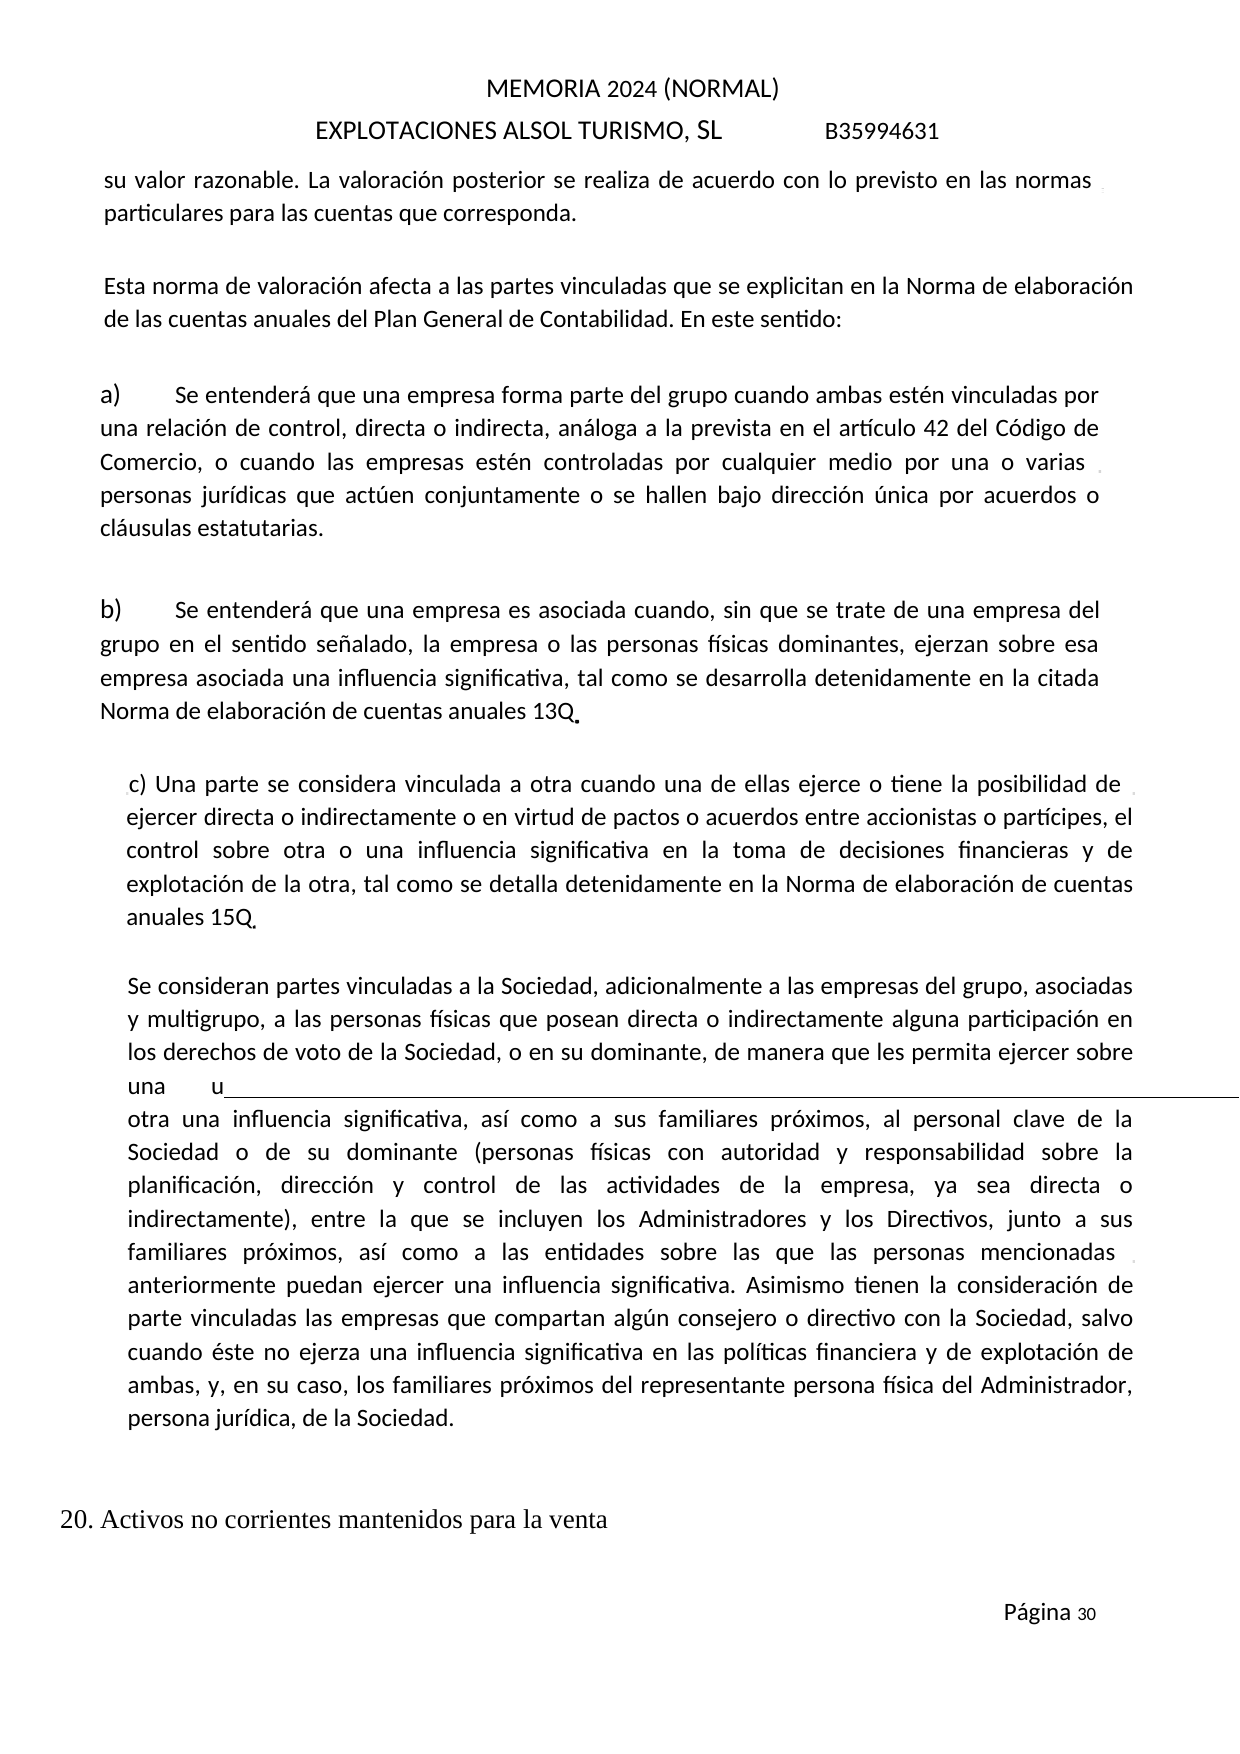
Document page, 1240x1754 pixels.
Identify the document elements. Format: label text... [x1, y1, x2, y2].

text su valor razonable. La valoración posterior se realiza de acuerdo con lo previsto en las normas particulares para las cuentas que corresponda. [103, 164, 1104, 228]
text c) Una parte se considera vinculada a otra cuando una de ellas ejerce o tiene la posibilidad de ejercer directa o indirectamente o en virtud de pactos o acuerdos entre accionistas o partícipes, el control sobre otra o una influencia significativa en la toma de decisiones financieras y de explotación de la otra, tal como se detalla detenidamente en la Norma de elaboración de cuentas anuales 15Q [126, 768, 1135, 932]
list Se entenderá que una empresa forma parte del grupo cuando ambas estén vinculadas por una relación de control, directa o indirecta, análoga a la prevista en el artículo 42 del Código de Comercio, o cuando las empresas estén controladas por cualquier medio por una o varias personas jurídicas que actúen conjuntamente o se hallen bajo dirección única por acuerdos o cláusulas estatutarias. [100, 377, 1101, 543]
text Se consideran partes vinculadas a la Sociedad, adicionalmente a las empresas del grupo, asociadas y multigrupo, a las personas físicas que posean directa o indirectamente alguna participación en los derechos de voto de la Sociedad, o en su dominante, de manera que les permita ejercer sobre una u otra una influencia significativa, así como a sus familiares próximos, al personal clave de la Sociedad o de su dominante (personas físicas con autoridad y responsabilidad sobre la planificación, dirección y control de las actividades de la empresa, ya sea directa o indirectamente), entre la que se incluyen los Administradores y los Directivos, junto a sus familiares próximos, así como a las entidades sobre las que las personas mencionadas anteriormente puedan ejercer una influencia significativa. Asimismo tienen la consideración de parte vinculadas las empresas que compartan algún consejero o directivo con la Sociedad, salvo cuando éste no ejerza una influencia significativa en las políticas financiera y de explotación de ambas, y, en su caso, los familiares próximos del representante persona física del Administrador, persona jurídica, de la Sociedad. [127, 970, 1135, 1433]
text Esta norma de valoración afecta a las partes vinculadas que se explicitan en la Norma de elaboración de las cuentas anuales del Plan General de Contabilidad. En este sentido: [103, 270, 1135, 334]
list Se entenderá que una empresa es asociada cuando, sin que se trate de una empresa del grupo en el sentido señalado, la empresa o las personas físicas dominantes, ejerzan sobre esa empresa asociada una influencia significativa, tal como se desarrolla detenidamente en la citada Norma de elaboración de cuentas anuales 13Q [100, 593, 1101, 725]
list Activos no corrientes mantenidos para la venta [60, 1503, 1153, 1534]
